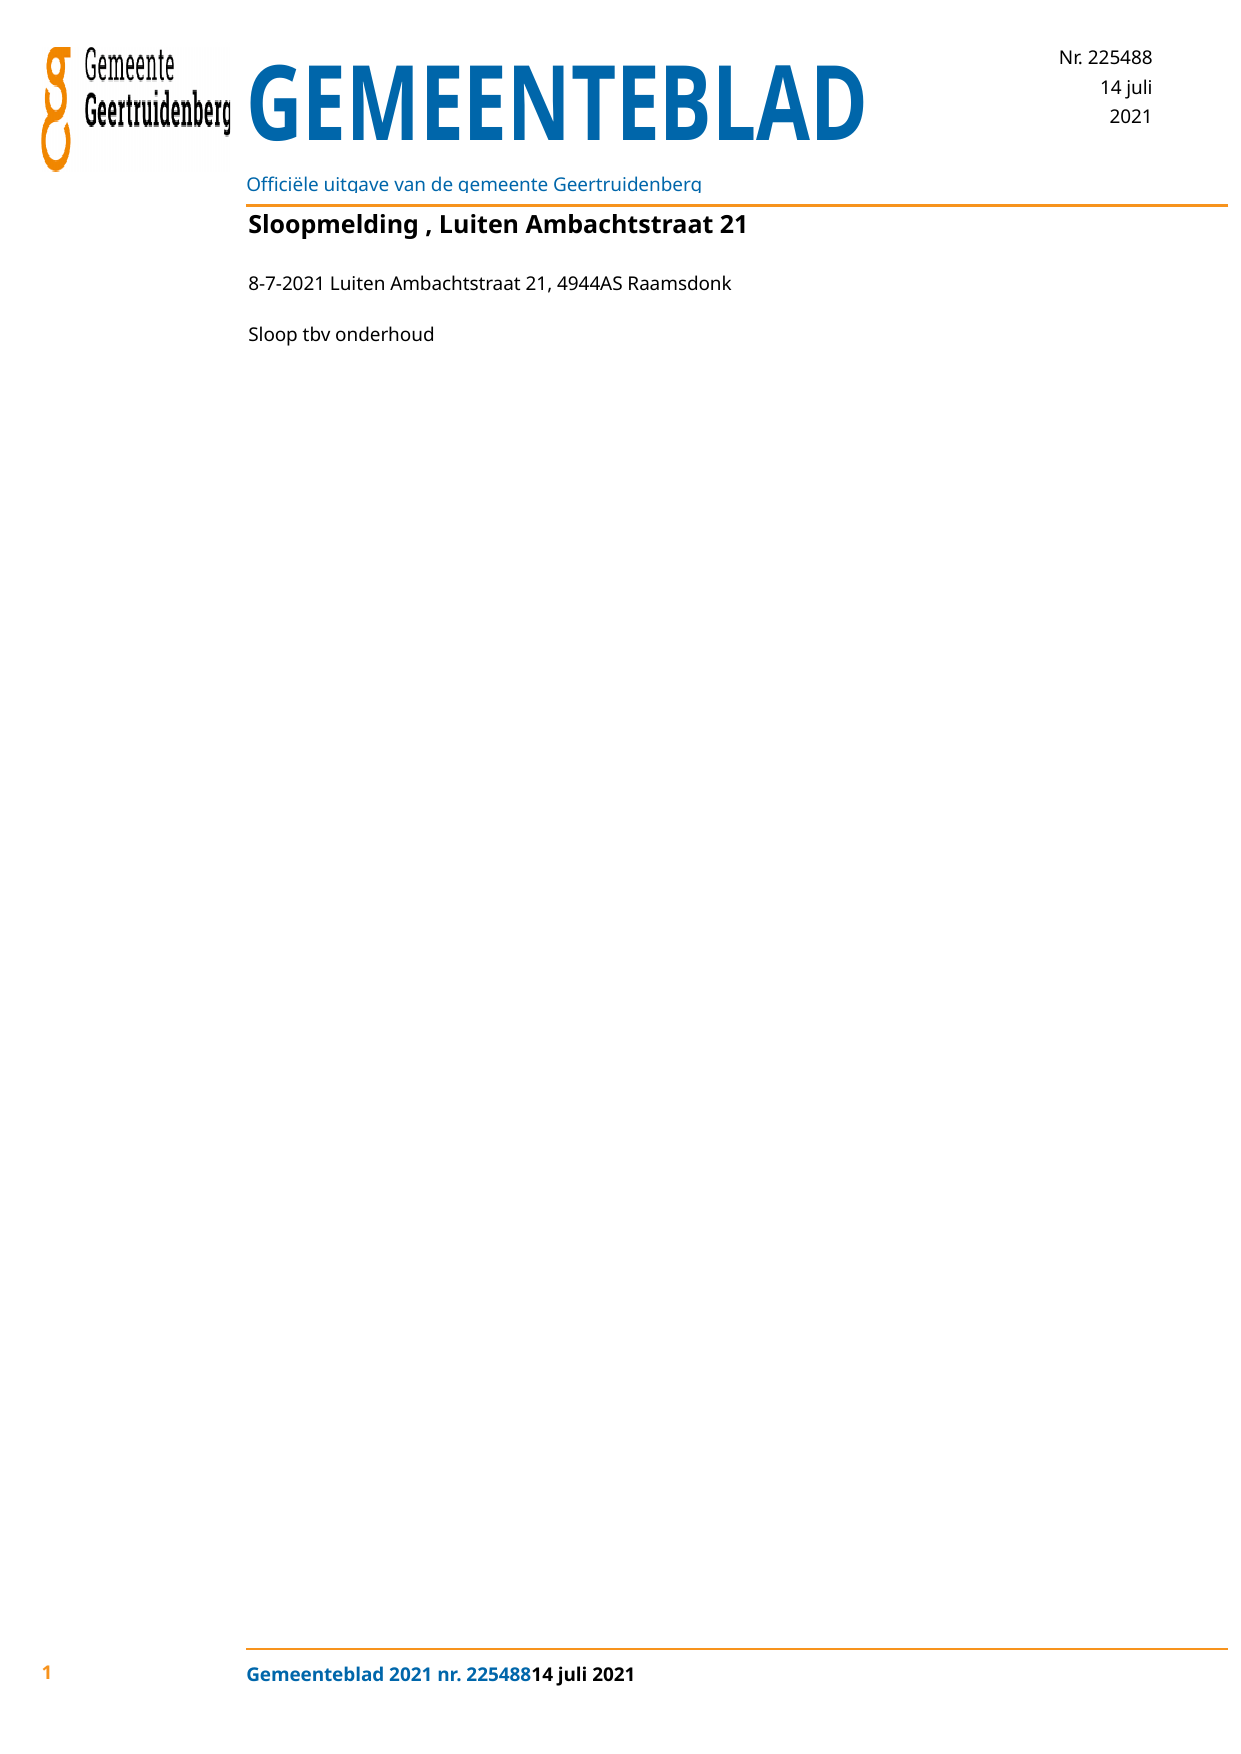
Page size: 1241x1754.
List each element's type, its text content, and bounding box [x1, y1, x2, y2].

text Sloop tbv onderhoud [248, 321, 1152, 346]
text Sloopmelding , Luiten Ambachtstraat 21 [248, 207, 1152, 241]
text 8-7-2021 Luiten Ambachtstraat 21, 4944AS Raamsdonk [248, 270, 1152, 296]
picture [41, 47, 231, 172]
